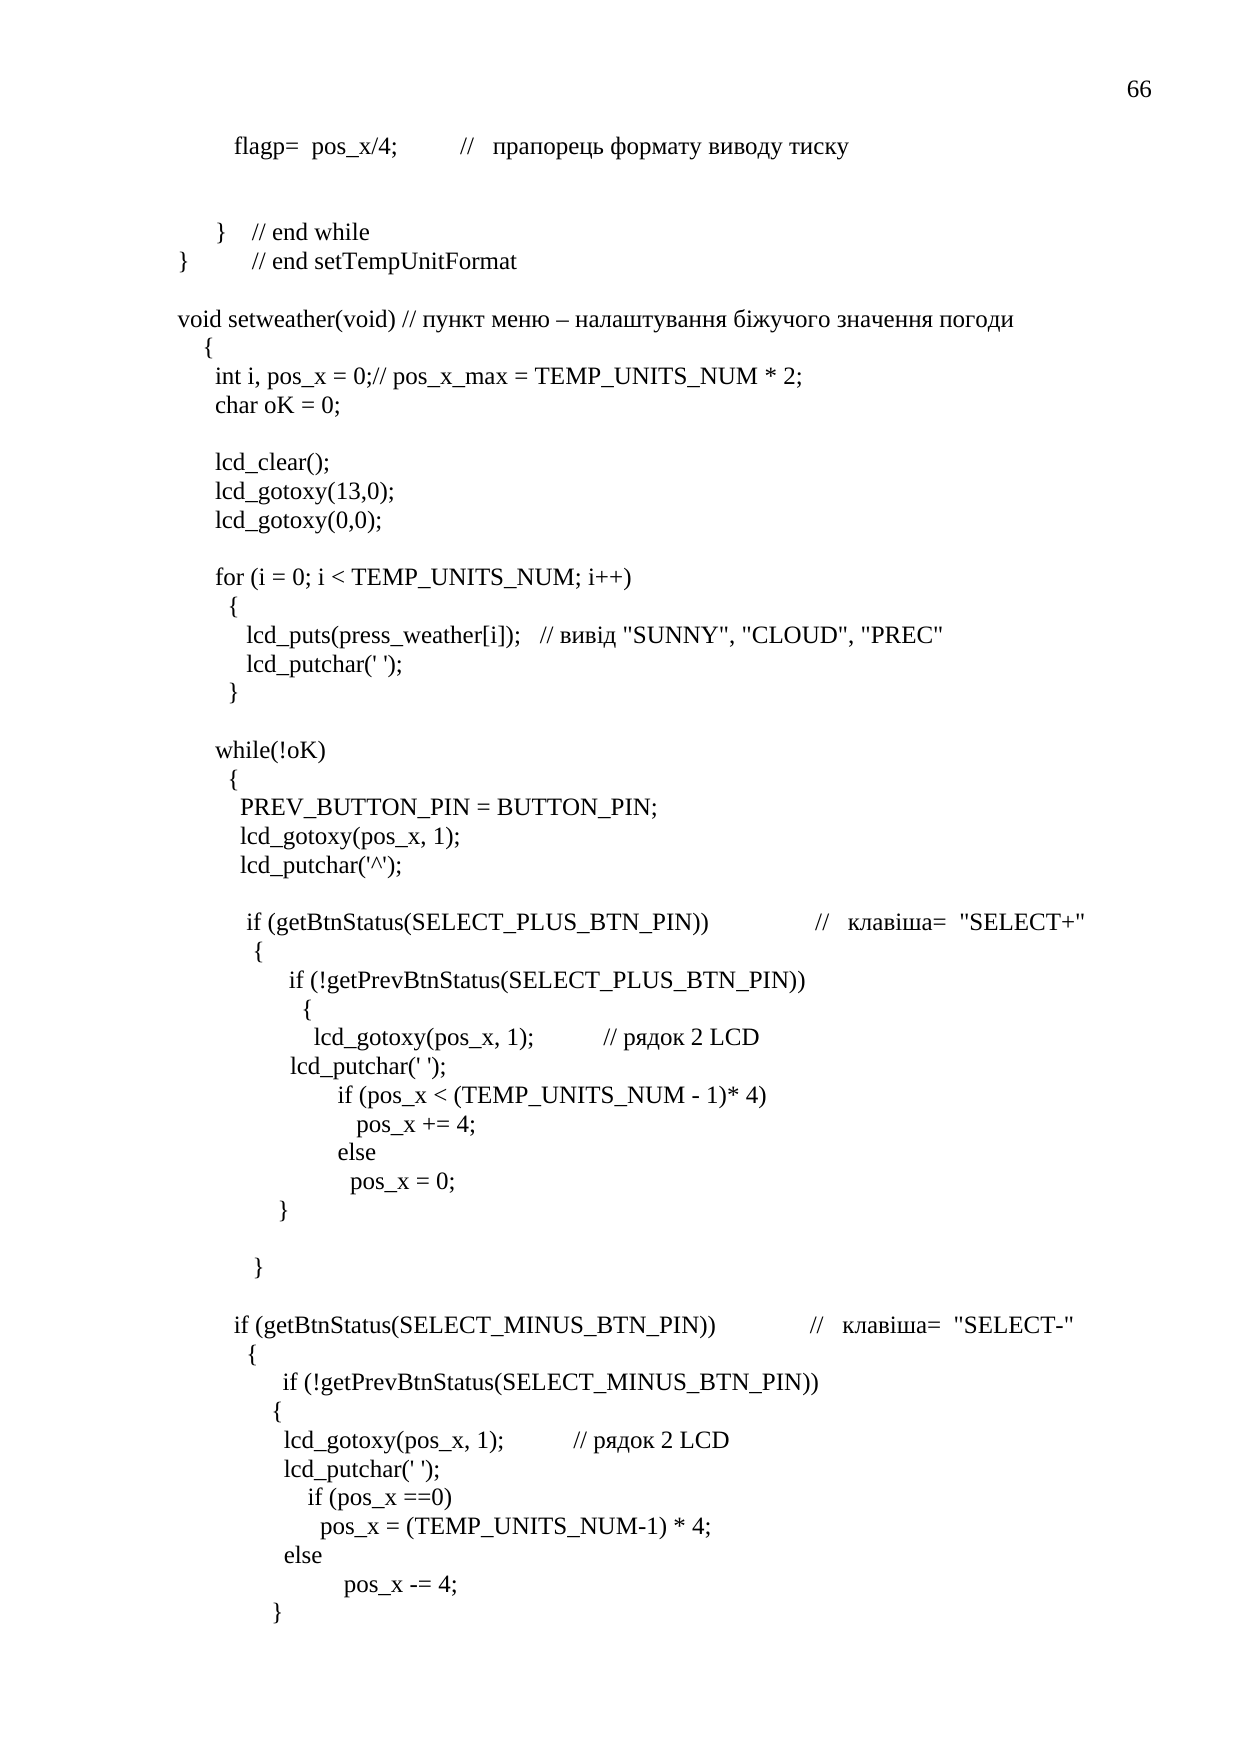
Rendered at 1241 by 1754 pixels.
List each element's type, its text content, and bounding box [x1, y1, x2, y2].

text } // end while [177, 217, 1152, 246]
text pos_x = (TEMP_UNITS_NUM-1) * 4; [177, 1511, 1152, 1540]
text int i, pos_x = 0;// pos_x_max = TEMP_UNITS_NUM * 2; [177, 361, 1152, 390]
text } [177, 677, 1152, 706]
text lcd_gotoxy(13,0); [177, 476, 1152, 505]
text } [177, 1252, 1152, 1281]
text pos_x = 0; [177, 1166, 1152, 1195]
text flagp= pos_x/4; // прапорець формату виводу тиску [177, 131, 1152, 160]
text lcd_gotoxy(pos_x, 1); // рядок 2 LCD [177, 1425, 1152, 1454]
text { [177, 1396, 1152, 1425]
text lcd_putchar(' '); [177, 1454, 1152, 1482]
text pos_x += 4; [177, 1109, 1152, 1137]
text while(!oK) [177, 735, 1152, 764]
text else [177, 1540, 1152, 1569]
text { [177, 994, 1152, 1022]
text lcd_putchar('^'); [177, 850, 1152, 879]
text lcd_gotoxy(0,0); [177, 505, 1152, 534]
text PREV_BUTTON_PIN = BUTTON_PIN; [177, 792, 1152, 821]
text lcd_gotoxy(pos_x, 1); [177, 821, 1152, 850]
text { [177, 936, 1152, 965]
text lcd_putchar(' '); [177, 649, 1152, 677]
text if (!getPrevBtnStatus(SELECT_MINUS_BTN_PIN)) [177, 1367, 1152, 1396]
text if (!getPrevBtnStatus(SELECT_PLUS_BTN_PIN)) [177, 965, 1152, 994]
text { [177, 591, 1152, 620]
text for (i = 0; i < TEMP_UNITS_NUM; i++) [177, 562, 1152, 591]
text char oK = 0; [177, 390, 1152, 419]
text if (pos_x ==0) [177, 1482, 1152, 1511]
text } // end setTempUnitFormat [177, 246, 1152, 275]
text if (getBtnStatus(SELECT_PLUS_BTN_PIN)) // клавіша= "SELECT+" [177, 907, 1152, 936]
text if (getBtnStatus(SELECT_MINUS_BTN_PIN)) // клавіша= "SELECT-" [177, 1310, 1152, 1339]
text lcd_putchar(' '); [177, 1051, 1152, 1080]
text } [177, 1195, 1152, 1224]
text { [177, 1339, 1152, 1367]
text lcd_puts(press_weather[i]); // вивід "SUNNY", "CLOUD", "PREC" [177, 620, 1152, 649]
text void setweather(void) // пункт меню – налаштування біжучого значення погоди [177, 304, 1152, 332]
text lcd_clear(); [177, 447, 1152, 476]
text pos_x -= 4; [177, 1569, 1152, 1597]
text { [177, 764, 1152, 792]
text { [177, 332, 1152, 361]
text } [177, 1597, 1152, 1626]
text if (pos_x < (TEMP_UNITS_NUM - 1)* 4) [177, 1080, 1152, 1109]
text else [177, 1137, 1152, 1166]
text lcd_gotoxy(pos_x, 1); // рядок 2 LCD [177, 1022, 1152, 1051]
